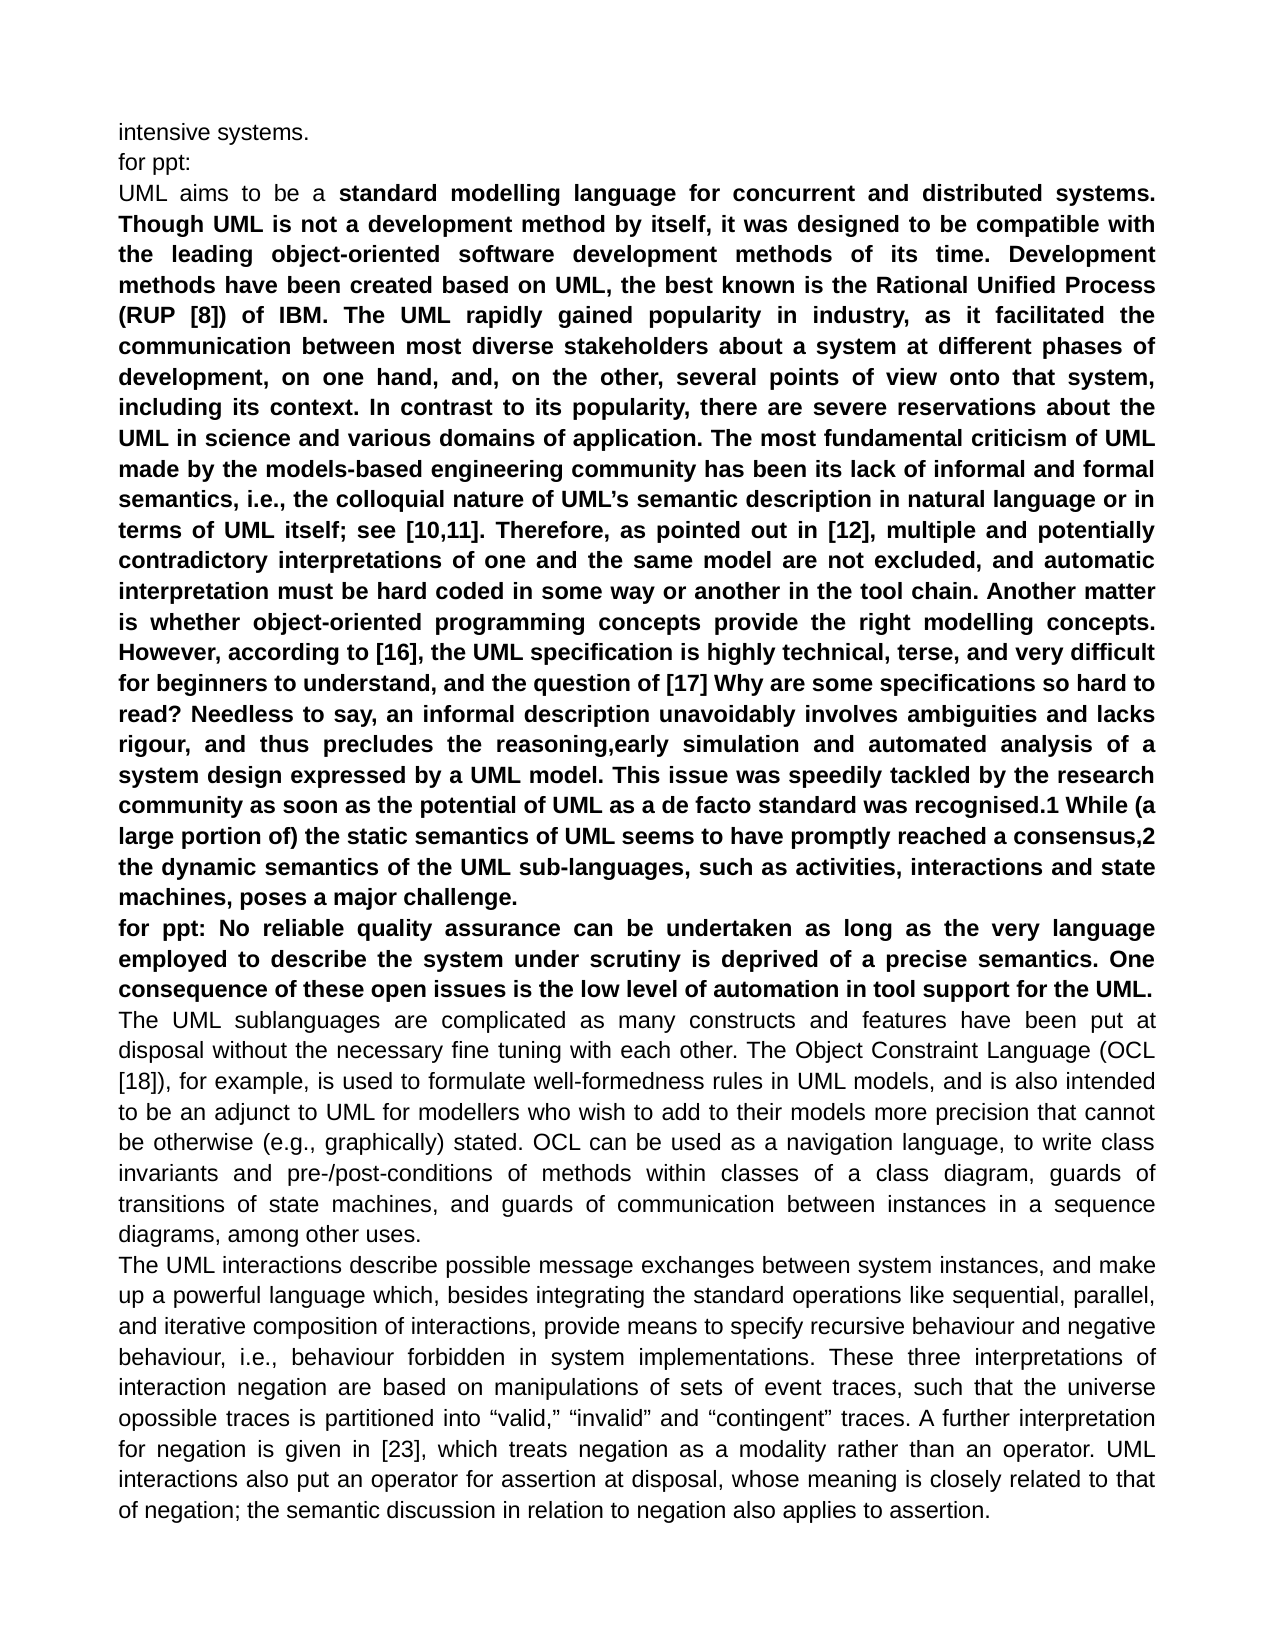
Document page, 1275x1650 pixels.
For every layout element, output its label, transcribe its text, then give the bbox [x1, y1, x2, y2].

text The UML interactions describe possible message exchanges between system instances, and make up a powerful language which, besides integrating the standard operations like sequential, parallel, and iterative composition of interactions, provide means to specify recursive behaviour and negative behaviour, i.e., behaviour forbidden in system implementations. These three interpretations of interaction negation are based on manipulations of sets of event traces, such that the universe opossible traces is partitioned into “valid,” “invalid” and “contingent” traces. A further interpretation for negation is given in [23], which treats negation as a modality rather than an operator. UML interactions also put an operator for assertion at disposal, whose meaning is closely related to that of negation; the semantic discussion in relation to negation also applies to assertion. [118, 1251, 1157, 1523]
text intensive systems. [118, 118, 1157, 145]
text for ppt: No reliable quality assurance can be undertaken as long as the very language employed to describe the system under scrutiny is deprived of a precise semantics. One consequence of these open issues is the low level of automation in tool support for the UML. [118, 914, 1157, 1002]
text UML aims to be a standard modelling language for concurrent and distributed systems. Though UML is not a development method by itself, it was designed to be compatible with the leading object-oriented software development methods of its time. Development methods have been created based on UML, the best known is the Rational Unified Process (RUP [8]) of IBM. The UML rapidly gained popularity in industry, as it facilitated the communication between most diverse stakeholders about a system at different phases of development, on one hand, and, on the other, several points of view onto that system, including its context. In contrast to its popularity, there are severe reservations about the UML in science and various domains of application. The most fundamental criticism of UML made by the models-based engineering community has been its lack of informal and formal semantics, i.e., the colloquial nature of UML’s semantic description in natural language or in terms of UML itself; see [10,11]. Therefore, as pointed out in [12], multiple and potentially contradictory interpretations of one and the same model are not excluded, and automatic interpretation must be hard coded in some way or another in the tool chain. Another matter is whether object-oriented programming concepts provide the right modelling concepts. However, according to [16], the UML specification is highly technical, terse, and very difficult for beginners to understand, and the question of [17] Why are some specifications so hard to read? Needless to say, an informal description unavoidably involves ambiguities and lacks rigour, and thus precludes the reasoning,early simulation and automated analysis of a system design expressed by a UML model. This issue was speedily tackled by the research community as soon as the potential of UML as a de facto standard was recognised.1 While (a large portion of) the static semantics of UML seems to have promptly reached a consensus,2 the dynamic semantics of the UML sub-languages, such as activities, interactions and state machines, poses a major challenge. [118, 179, 1157, 911]
text The UML sublanguages are complicated as many constructs and features have been put at disposal without the necessary fine tuning with each other. The Object Constraint Language (OCL [18]), for example, is used to formulate well-formedness rules in UML models, and is also intended to be an adjunct to UML for modellers who wish to add to their models more precision that cannot be otherwise (e.g., graphically) stated. OCL can be used as a navigation language, to write class invariants and pre-/post-conditions of methods within classes of a class diagram, guards of transitions of state machines, and guards of communication between instances in a sequence diagrams, among other uses. [118, 1006, 1157, 1247]
text for ppt: [118, 149, 1157, 176]
